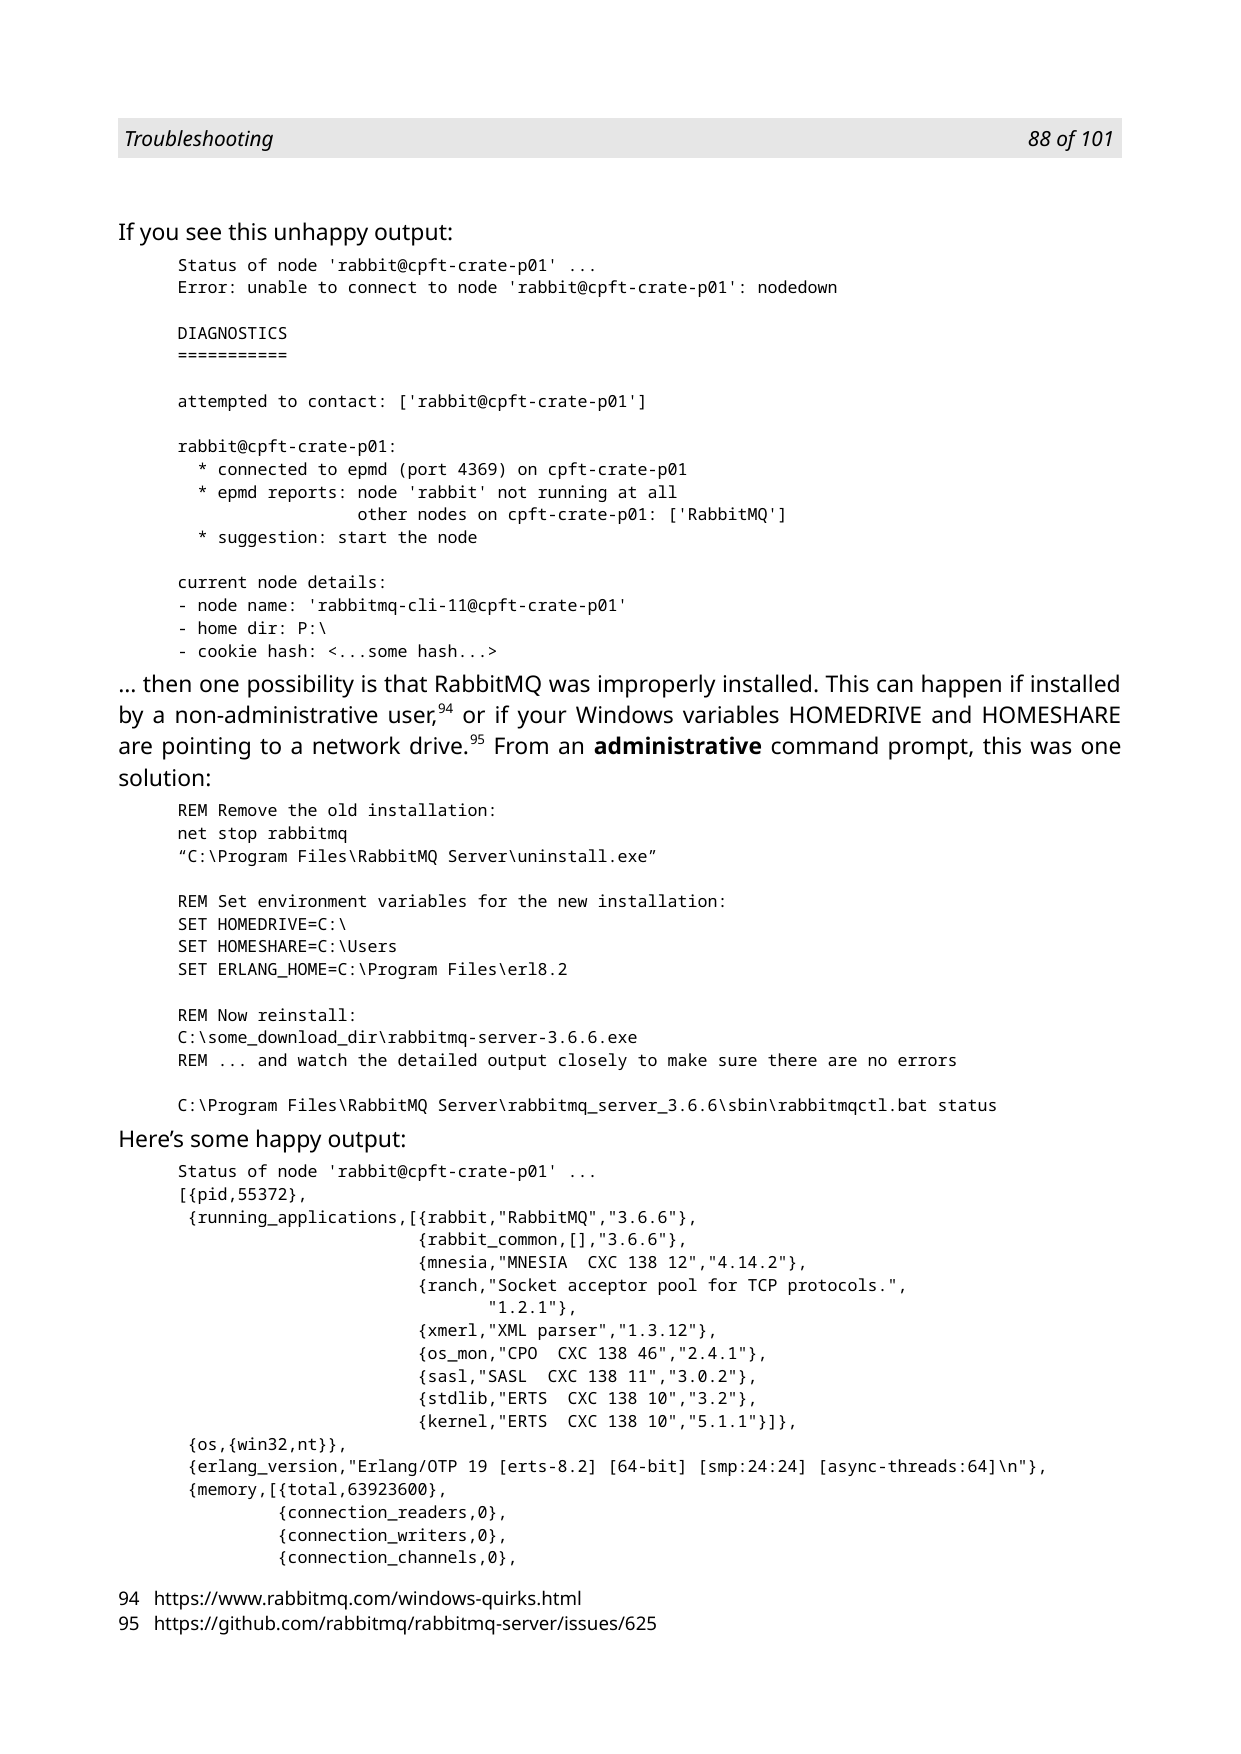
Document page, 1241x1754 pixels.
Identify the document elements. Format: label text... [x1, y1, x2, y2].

text If you see this unhappy output: [118, 216, 1122, 247]
text REM Set environment variables for the new installation: [177, 889, 1122, 912]
text SET HOMESHARE=C:\Users [177, 935, 1122, 958]
text Status of node 'rabbit@cpft-crate-p01' ... Error: unable to connect to node 'rabbit@cpft-crate-p01': nodedown DIAGNOSTICS =========== attempted to contact: ['rabbit@cpft-crate-p01'] rabbit@cpft-crate-p01: * connected to epmd (port 4369) on cpft-crate-p01 * epmd reports: node 'rabbit' not running at all other nodes on cpft-crate-p01: ['RabbitMQ'] * suggestion: start the node current node details: - node name: 'rabbitmq-cli-11@cpft-crate-p01' - home dir: P:\ - cookie hash: <...some hash...> [177, 253, 1122, 662]
text net stop rabbitmq [177, 821, 1122, 844]
text C:\Program Files\RabbitMQ Server\rabbitmq_server_3.6.6\sbin\rabbitmqctl.bat status [177, 1094, 1122, 1117]
text “C:\Program Files\RabbitMQ Server\uninstall.exe” [177, 844, 1122, 867]
text … then one possibility is that RabbitMQ was improperly installed. This can happen if installed by a non-administrative user, or if your Windows variables HOMEDRIVE and HOMESHARE are pointing to a network drive. From an administrative command prompt, this was one solution: [118, 668, 1122, 793]
text https://github.com/rabbitmq/rabbitmq-server/issues/625 [118, 1610, 1122, 1636]
text REM Now reinstall: [177, 1003, 1122, 1026]
text Status of node 'rabbit@cpft-crate-p01' ... [{pid,55372}, {running_applications,[{rabbit,"RabbitMQ","3.6.6"}, {rabbit_common,[],"3.6.6"}, {mnesia,"MNESIA CXC 138 12","4.14.2"}, {ranch,"Socket acceptor pool for TCP protocols.", "1.2.1"}, {xmerl,"XML parser","1.3.12"}, {os_mon,"CPO CXC 138 46","2.4.1"}, {sasl,"SASL CXC 138 11","3.0.2"}, {stdlib,"ERTS CXC 138 10","3.2"}, {kernel,"ERTS CXC 138 10","5.1.1"}]}, {os,{win32,nt}}, {erlang_version,"Erlang/OTP 19 [erts-8.2] [64-bit] [smp:24:24] [async-threads:64]\n"}, {memory,[{total,63923600}, {connection_readers,0}, {connection_writers,0}, {connection_channels,0}, [177, 1160, 1122, 1568]
text SET ERLANG_HOME=C:\Program Files\erl8.2 [177, 958, 1122, 980]
text SET HOMEDRIVE=C:\ [177, 912, 1122, 935]
text REM Remove the old installation: [177, 799, 1122, 821]
text C:\some_download_dir\rabbitmq-server-3.6.6.exe [177, 1026, 1122, 1048]
text Here’s some happy output: [118, 1123, 1122, 1154]
text https://www.rabbitmq.com/windows-quirks.html [118, 1585, 1122, 1610]
text REM ... and watch the detailed output closely to make sure there are no errors [177, 1048, 1122, 1071]
